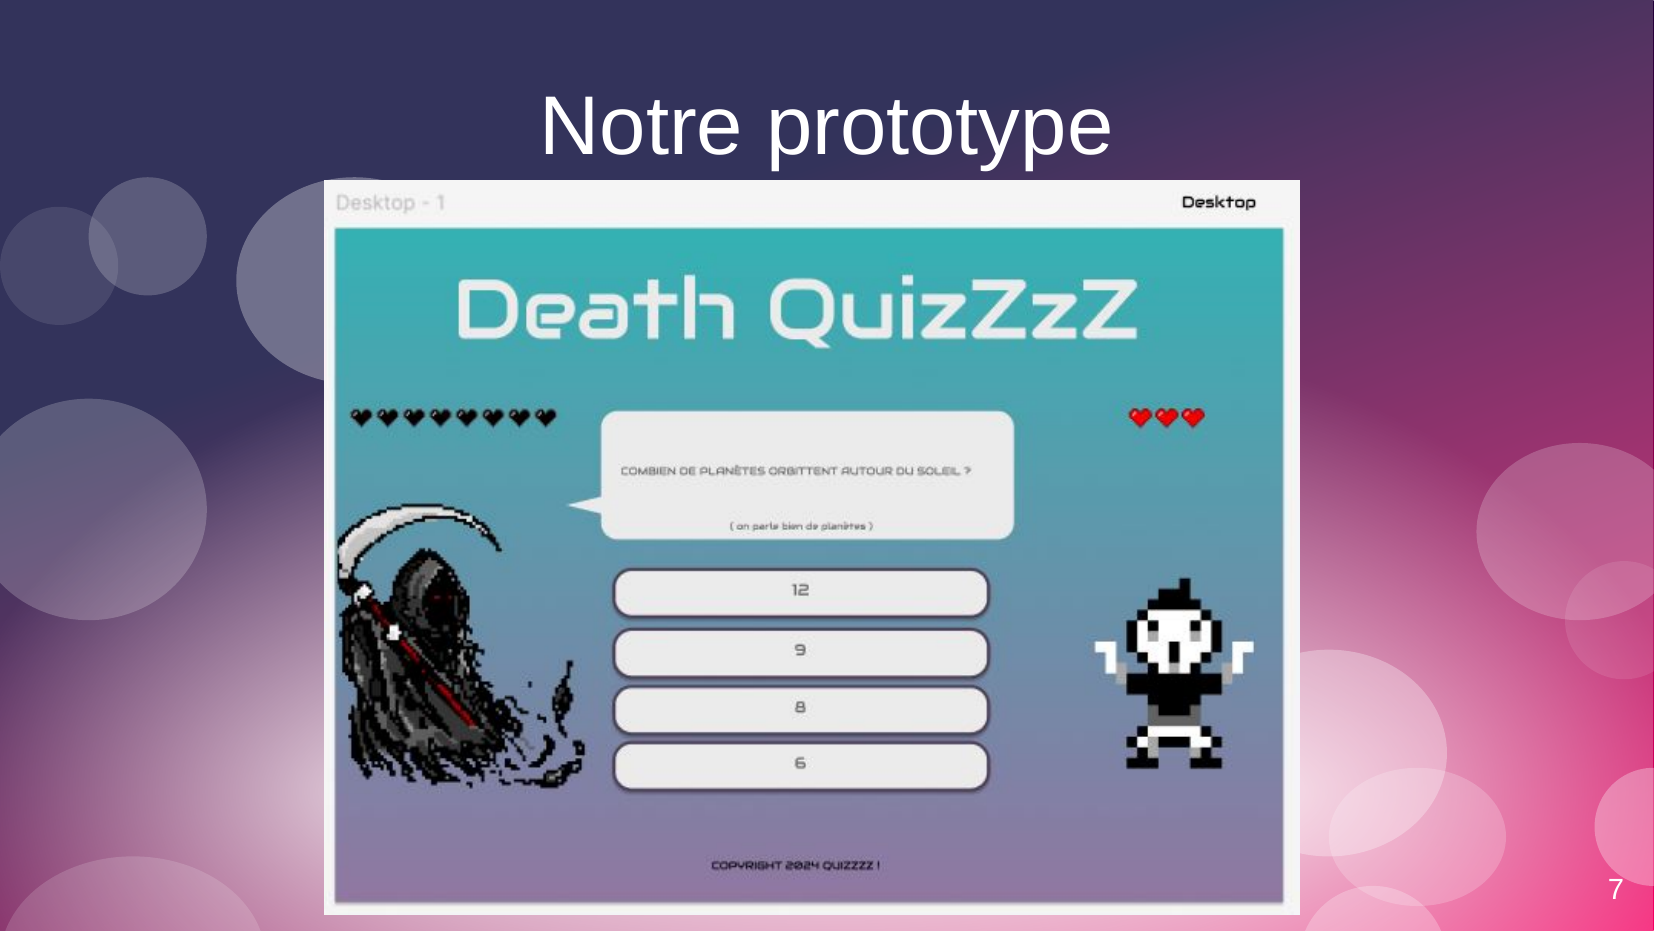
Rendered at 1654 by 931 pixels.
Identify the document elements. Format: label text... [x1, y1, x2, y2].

picture [324, 180, 1300, 915]
title Notre prototype [88, 44, 1565, 207]
